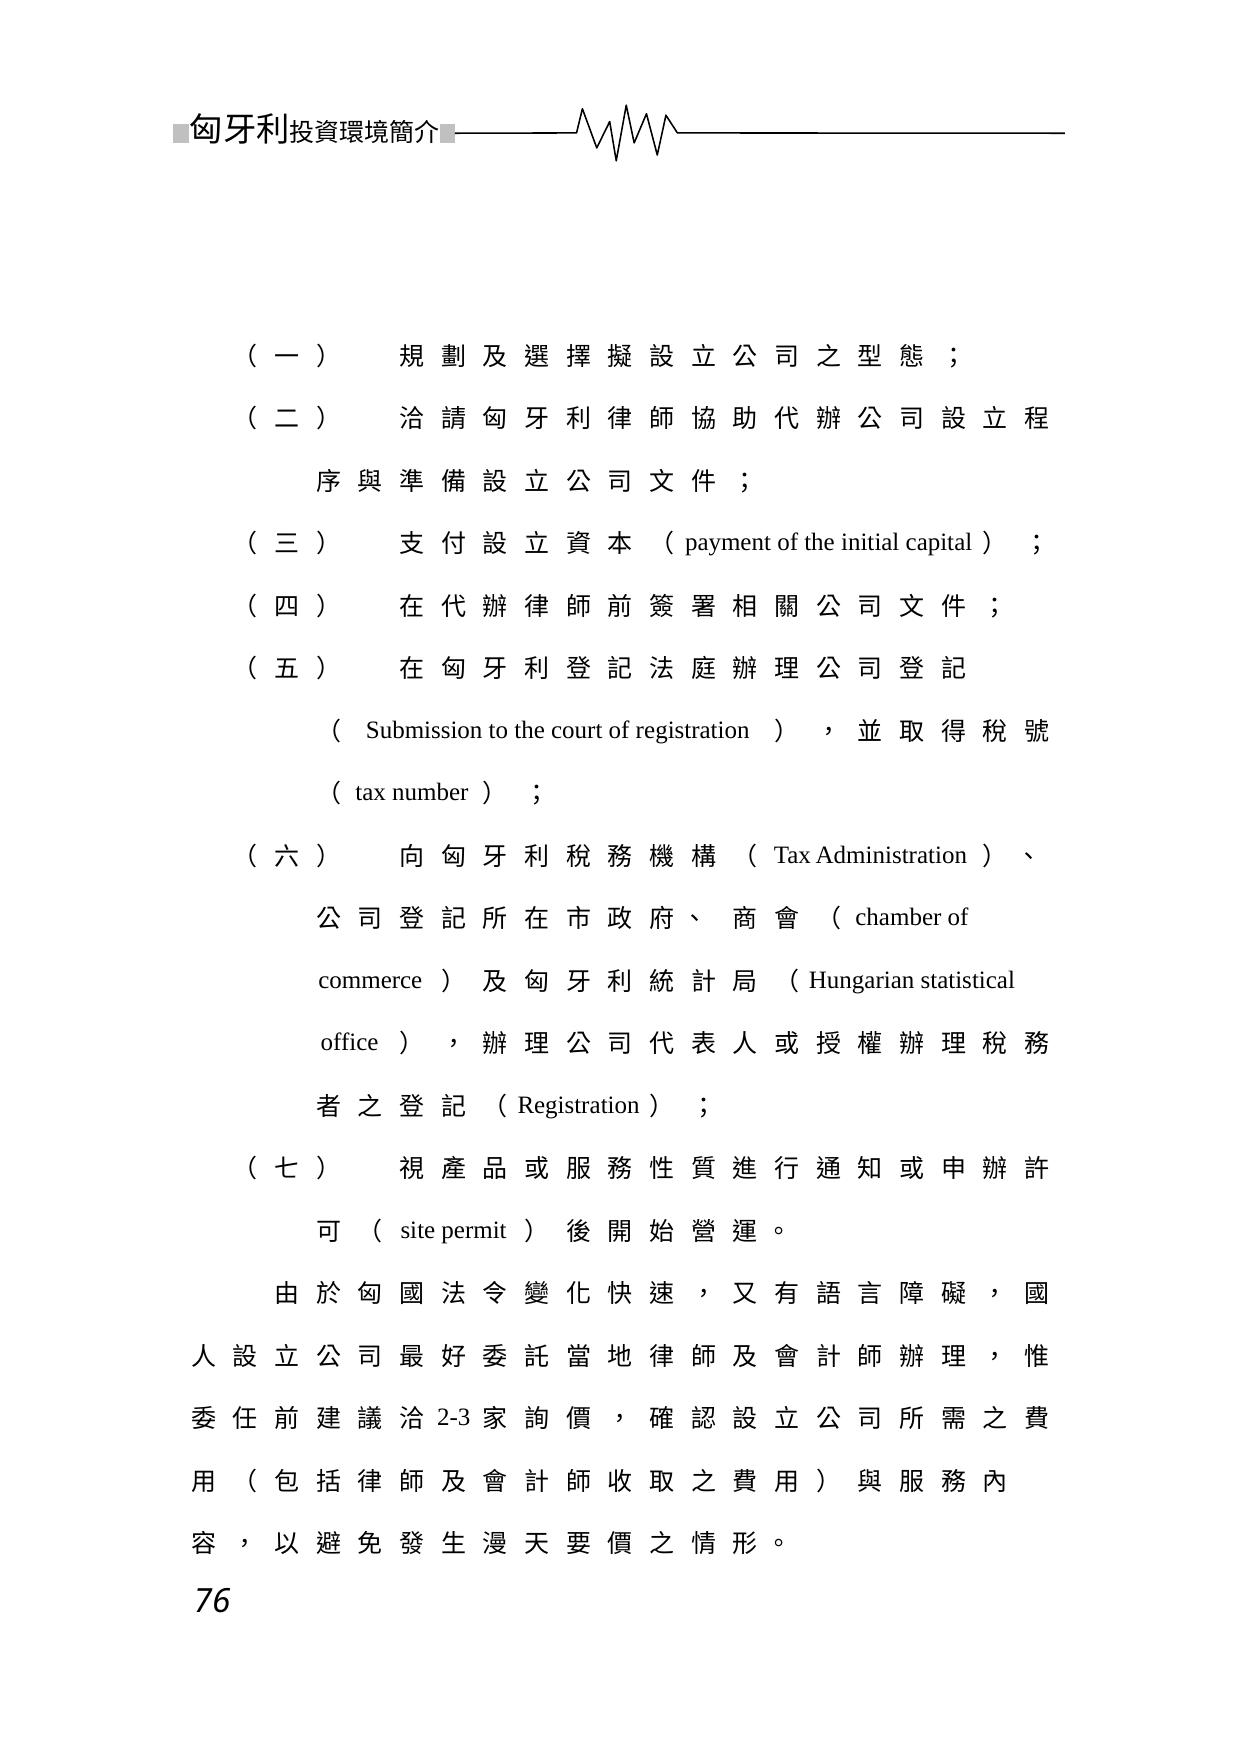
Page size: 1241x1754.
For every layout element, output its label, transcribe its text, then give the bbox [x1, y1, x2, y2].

text 由於匈國法令變化快速，又有語言障礙，國人設立公司最好委託當地律師及會計師辦理，惟委任前建議洽2-3家詢價，確認設立公司所需之費用（包括律師及會計師收取之費用）與服務內容，以避免發生漫天要價之情形。 [183, 1250, 1058, 1563]
text （七） 視產品或服務性質進行通知或申辦許可（site permit）後開始營運。 [207, 1125, 1058, 1250]
text （五） 在匈牙利登記法庭辦理公司登記（Submission to the court of registration），並取得稅號（tax number）； [207, 625, 1058, 813]
text （一） 規劃及選擇擬設立公司之型態； [207, 313, 1058, 375]
text （六） 向匈牙利稅務機構（Tax Administration）、公司登記所在市政府、商會（chamber of commerce）及匈牙利統計局（Hungarian statistical office），辦理公司代表人或授權辦理稅務者之登記（Registration）； [207, 813, 1058, 1125]
text （四） 在代辦律師前簽署相關公司文件； [207, 563, 1058, 625]
text （二） 洽請匈牙利律師協助代辦公司設立程序與準備設立公司文件； [207, 375, 1058, 500]
text （三） 支付設立資本（payment of the initial capital）； [207, 500, 1058, 563]
